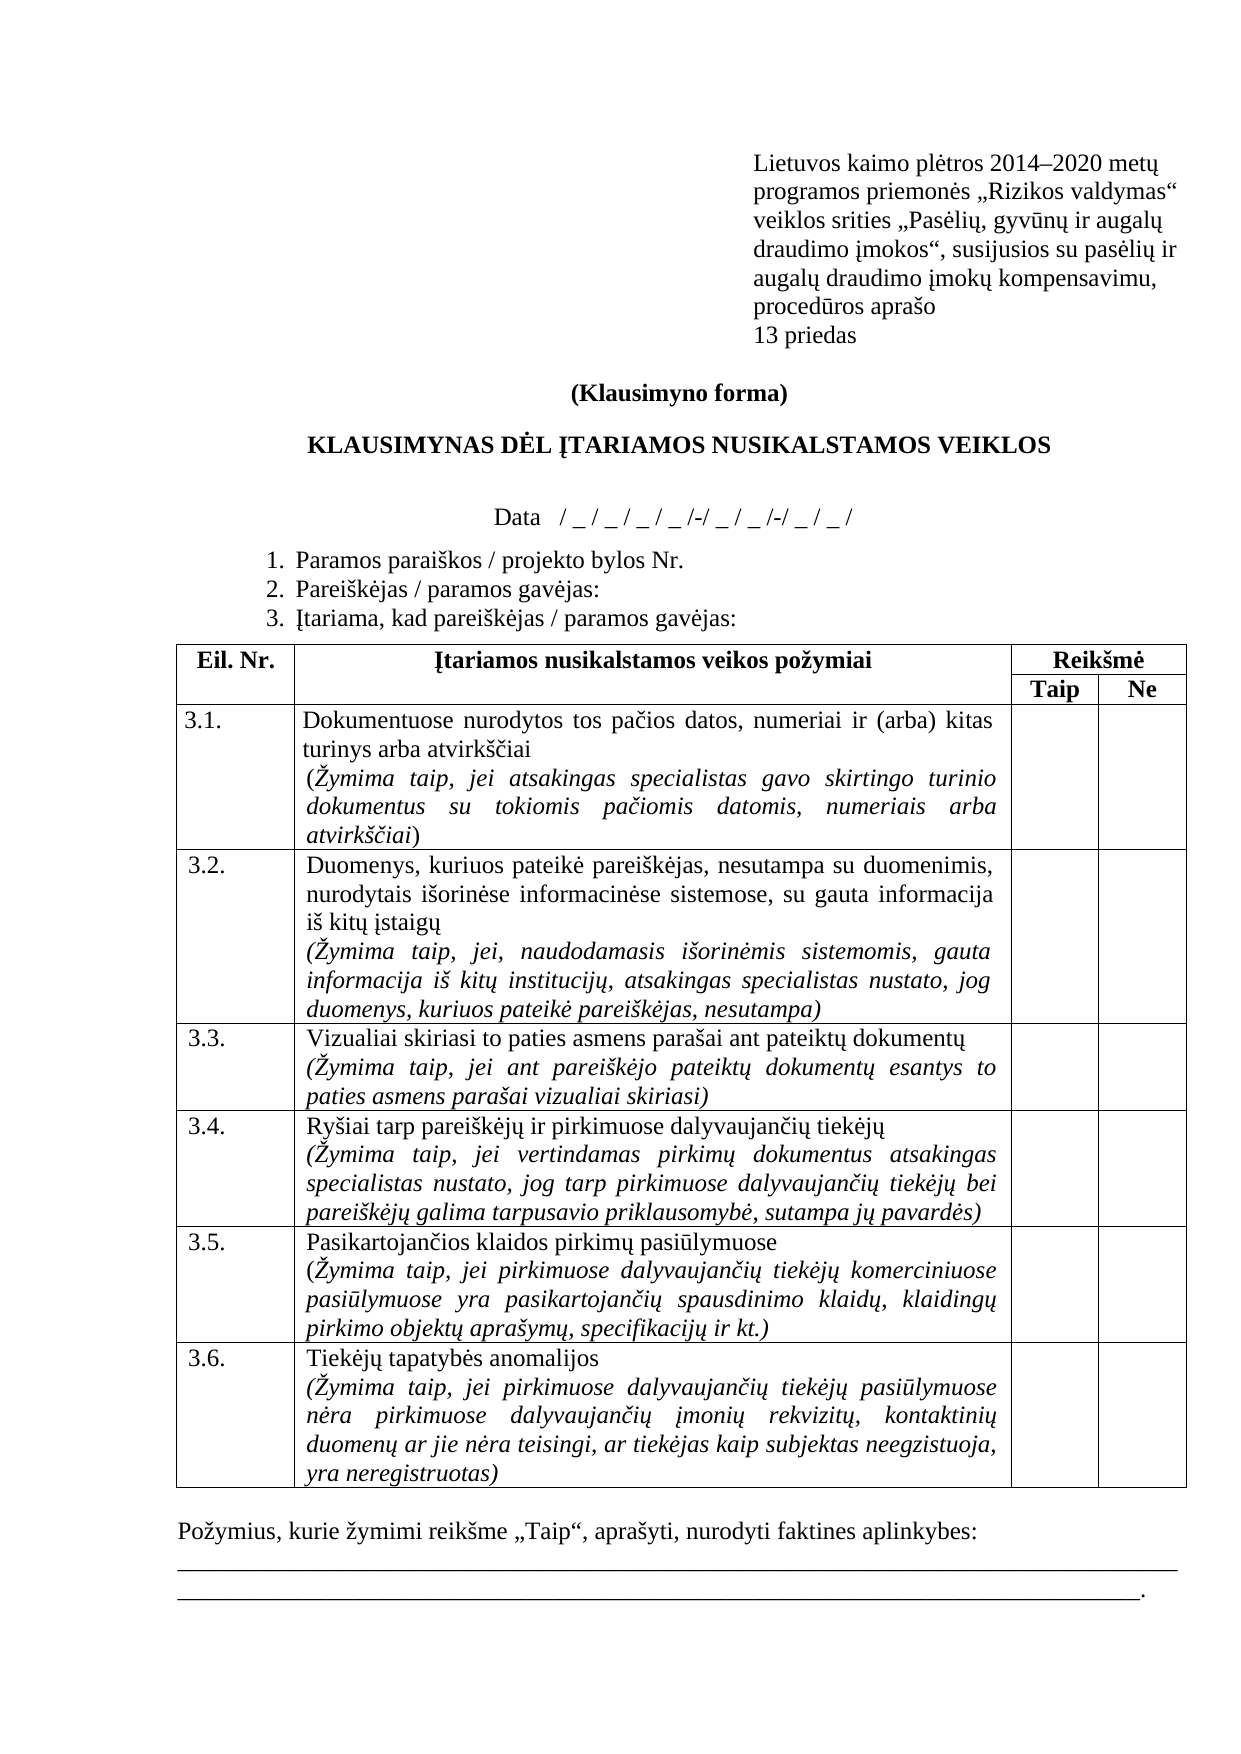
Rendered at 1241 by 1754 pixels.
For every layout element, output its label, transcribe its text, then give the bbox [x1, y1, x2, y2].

table_header Eil. Nr. [177, 645, 294, 704]
text KLAUSIMYNAS DĖL ĮTARIAMOS NUSIKALSTAMOS VEIKLOS [177, 430, 1181, 459]
table_cell Ryšiai tarp pareiškėjų ir pirkimuose dalyvaujančių tiekėjų (Žymima taip, jei vertindamas pirkimų dokumentus atsakingas specialistas nustato, jog tarp pirkimuose dalyvaujančių tiekėjų bei pareiškėjų galima tarpusavio priklausomybė, sutampa jų pavardės) [295, 1111, 1011, 1226]
text ________________________________________________________________________________ [177, 1545, 1181, 1574]
table_cell 3.4. [177, 1111, 294, 1226]
table_cell 3.1. [177, 705, 294, 849]
text 1. Paramos paraiškos / projekto bylos Nr. [177, 545, 1181, 574]
table_cell [1099, 1111, 1186, 1226]
table_cell [1099, 705, 1186, 849]
table_cell 3.2. [177, 850, 294, 1022]
text 2. Pareiškėjas / paramos gavėjas: [177, 574, 1181, 603]
text veiklos srities „Pasėlių, gyvūnų ir augalų [753, 205, 1181, 234]
table_cell [1099, 1343, 1186, 1487]
table_cell [1012, 1024, 1098, 1110]
text 3. Įtariama, kad pareiškėjas / paramos gavėjas: [177, 603, 1181, 632]
table_cell [1012, 705, 1098, 849]
table_header Reikšmė [1012, 645, 1186, 673]
text programos priemonės „Rizikos valdymas“ [753, 176, 1181, 205]
table_cell [1012, 1343, 1098, 1487]
table_cell 3.3. [177, 1024, 294, 1110]
text procedūros aprašo [753, 291, 1181, 320]
table_cell [1099, 1024, 1186, 1110]
table_cell [1012, 1111, 1098, 1226]
table_cell Dokumentuose nurodytos tos pačios datos, numeriai ir (arba) kitas turinys arba atvirkščiai (Žymima taip, jei atsakingas specialistas gavo skirtingo turinio dokumentus su tokiomis pačiomis datomis, numeriais arba atvirkščiai) [295, 705, 1011, 849]
table_cell Duomenys, kuriuos pateikė pareiškėjas, nesutampa su duomenimis, nurodytais išorinėse informacinėse sistemose, su gauta informacija iš kitų įstaigų (Žymima taip, jei, naudodamasis išorinėmis sistemomis, gauta informacija iš kitų institucijų, atsakingas specialistas nustato, jog duomenys, kuriuos pateikė pareiškėjas, nesutampa) [295, 850, 1011, 1022]
table_cell Ne [1099, 675, 1186, 704]
table_cell [1099, 1227, 1186, 1342]
table_cell 3.5. [177, 1227, 294, 1342]
text draudimo įmokos“, susijusios su pasėlių ir [753, 234, 1181, 263]
table_cell Vizualiai skiriasi to paties asmens parašai ant pateiktų dokumentų (Žymima taip, jei ant pareiškėjo pateiktų dokumentų esantys to paties asmens parašai vizualiai skiriasi) [295, 1024, 1011, 1110]
table_cell [1099, 850, 1186, 1022]
text _____________________________________________________________________________. [177, 1574, 1181, 1603]
table_cell [1012, 1227, 1098, 1342]
table_cell Tiekėjų tapatybės anomalijos (Žymima taip, jei pirkimuose dalyvaujančių tiekėjų pasiūlymuose nėra pirkimuose dalyvaujančių įmonių rekvizitų, kontaktinių duomenų ar jie nėra teisingi, ar tiekėjas kaip subjektas neegzistuoja, yra neregistruotas) [295, 1343, 1011, 1487]
text Lietuvos kaimo plėtros 2014–2020 metų [753, 148, 1181, 176]
table_cell 3.6. [177, 1343, 294, 1487]
table_cell Pasikartojančios klaidos pirkimų pasiūlymuose (Žymima taip, jei pirkimuose dalyvaujančių tiekėjų komerciniuose pasiūlymuose yra pasikartojančių spausdinimo klaidų, klaidingų pirkimo objektų aprašymų, specifikacijų ir kt.) [295, 1227, 1011, 1342]
table_cell Taip [1012, 675, 1098, 704]
text 13 priedas [753, 320, 1181, 349]
text Požymius, kurie žymimi reikšme „Taip“, aprašyti, nurodyti faktines aplinkybes: [177, 1516, 1181, 1545]
text augalų draudimo įmokų kompensavimu, [753, 263, 1181, 291]
table_cell [1012, 850, 1098, 1022]
text Data / _ / _ / _ / _ /-/ _ / _ /-/ _ / _ / [177, 502, 1181, 531]
table_header Įtariamos nusikalstamos veikos požymiai [295, 645, 1011, 704]
text (Klausimyno forma) [177, 378, 1181, 406]
